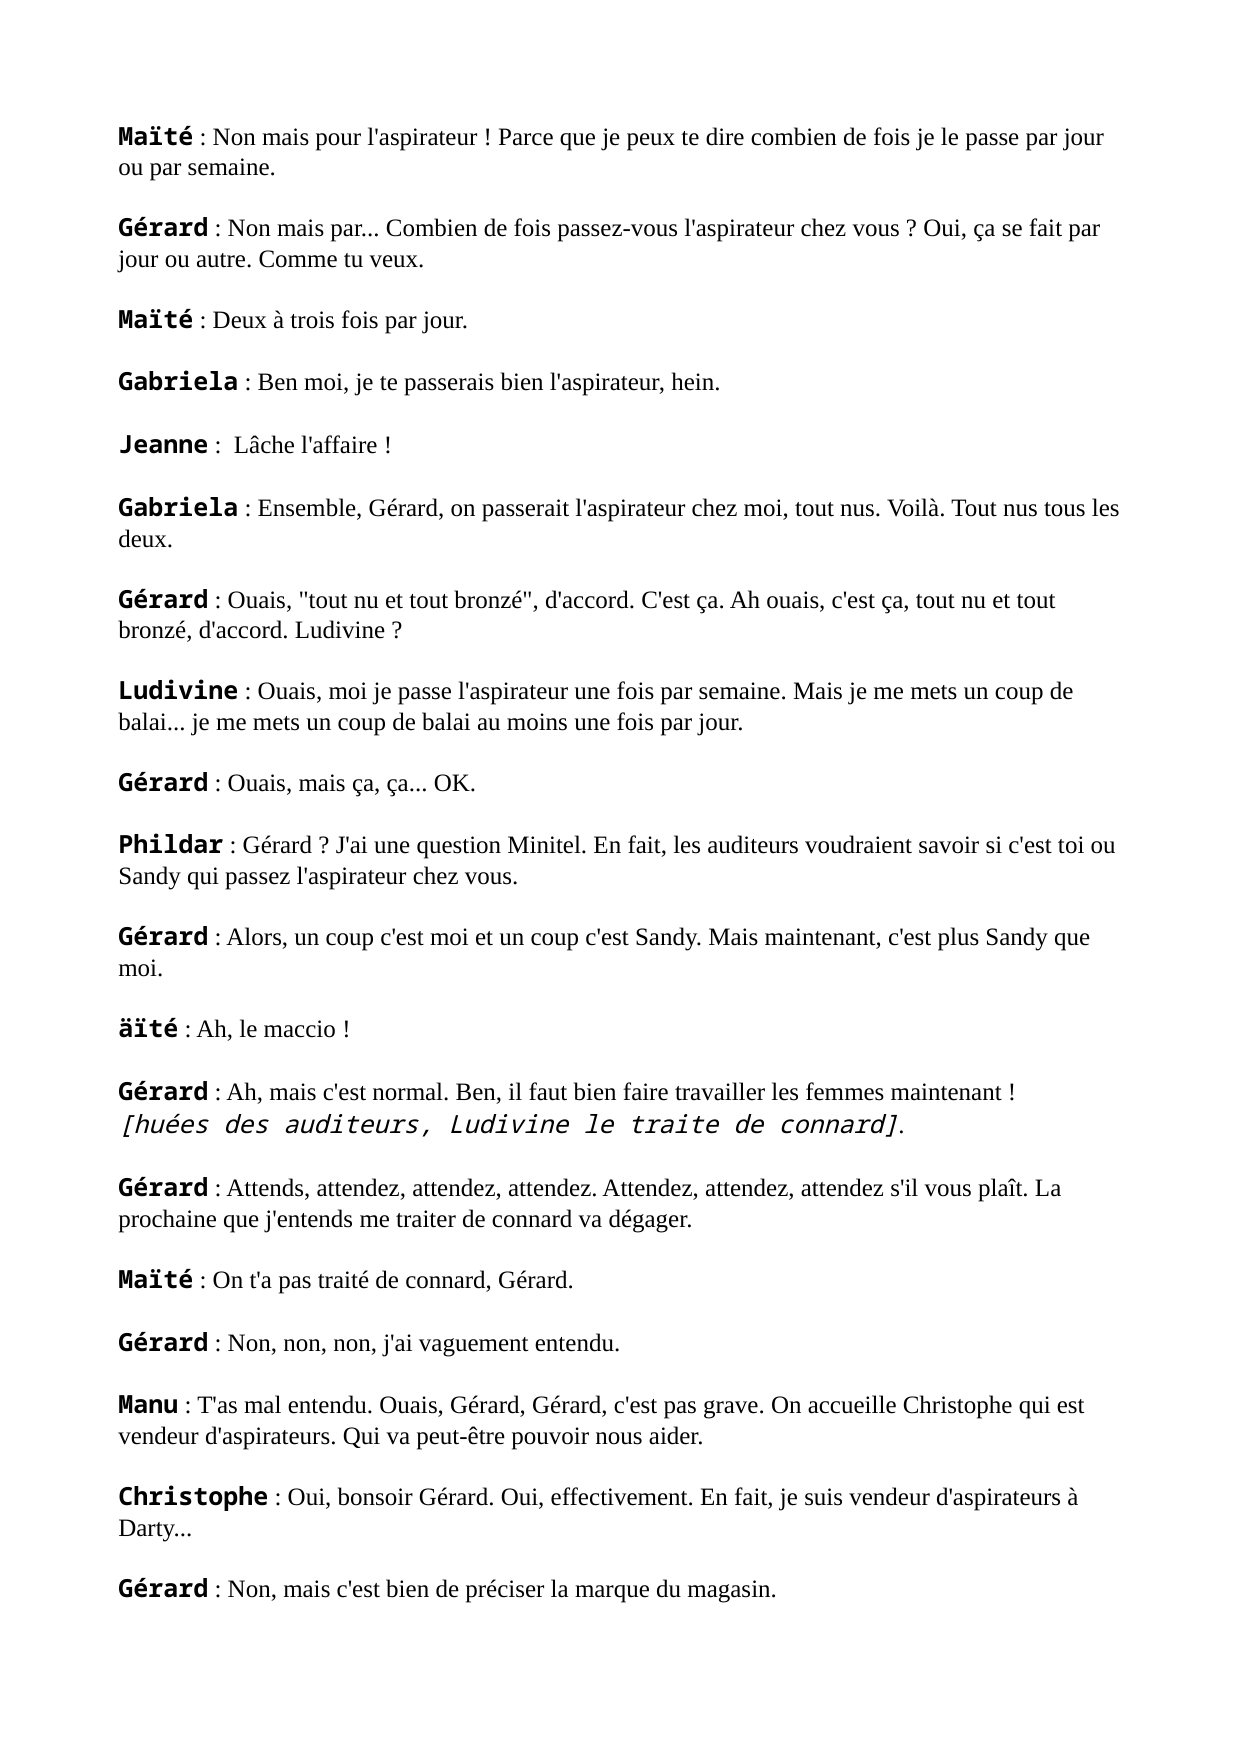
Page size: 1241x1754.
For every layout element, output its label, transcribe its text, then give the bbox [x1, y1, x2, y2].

text Gérard : Non, mais c'est bien de préciser la marque du magasin. [118, 1570, 1122, 1604]
text Maïté : Non mais pour l'aspirateur ! Parce que je peux te dire combien de fois je le passe par jour ou par semaine. [118, 118, 1122, 181]
text Maïté : Deux à trois fois par jour. [118, 301, 1122, 335]
text Gérard : Attends, attendez, attendez, attendez. Attendez, attendez, attendez s'il vous plaît. La prochaine que j'entends me traiter de connard va dégager. [118, 1170, 1122, 1233]
text äïté : Ah, le maccio ! [118, 1010, 1122, 1044]
text Phildar : Gérard ? J'ai une question Minitel. En fait, les auditeurs voudraient savoir si c'est toi ou Sandy qui passez l'aspirateur chez vous. [118, 827, 1122, 890]
text Gabriela : Ensemble, Gérard, on passerait l'aspirateur chez moi, tout nus. Voilà. Tout nus tous les deux. [118, 490, 1122, 552]
text Jeanne : Lâche l'affaire ! [118, 427, 1122, 461]
text Gérard : Non, non, non, j'ai vaguement entendu. [118, 1324, 1122, 1358]
text Maïté : On t'a pas traité de connard, Gérard. [118, 1262, 1122, 1296]
text Manu : T'as mal entendu. Ouais, Gérard, Gérard, c'est pas grave. On accueille Christophe qui est vendeur d'aspirateurs. Qui va peut-être pouvoir nous aider. [118, 1387, 1122, 1450]
text [huées des auditeurs, Ludivine le traite de connard]. [118, 1107, 1122, 1141]
text Gérard : Non mais par... Combien de fois passez-vous l'aspirateur chez vous ? Oui, ça se fait par jour ou autre. Comme tu veux. [118, 210, 1122, 272]
text Gérard : Alors, un coup c'est moi et un coup c'est Sandy. Mais maintenant, c'est plus Sandy que moi. [118, 919, 1122, 982]
text Christophe : Oui, bonsoir Gérard. Oui, effectivement. En fait, je suis vendeur d'aspirateurs à Darty... [118, 1479, 1122, 1542]
text Gérard : Ouais, mais ça, ça... OK. [118, 764, 1122, 798]
text Gabriela : Ben moi, je te passerais bien l'aspirateur, hein. [118, 364, 1122, 398]
text Gérard : Ouais, "tout nu et tout bronzé", d'accord. C'est ça. Ah ouais, c'est ça, tout nu et tout bronzé, d'accord. Ludivine ? [118, 581, 1122, 644]
text Gérard : Ah, mais c'est normal. Ben, il faut bien faire travailler les femmes maintenant ! [118, 1073, 1122, 1107]
text Ludivine : Ouais, moi je passe l'aspirateur une fois par semaine. Mais je me mets un coup de balai... je me mets un coup de balai au moins une fois par jour. [118, 673, 1122, 736]
